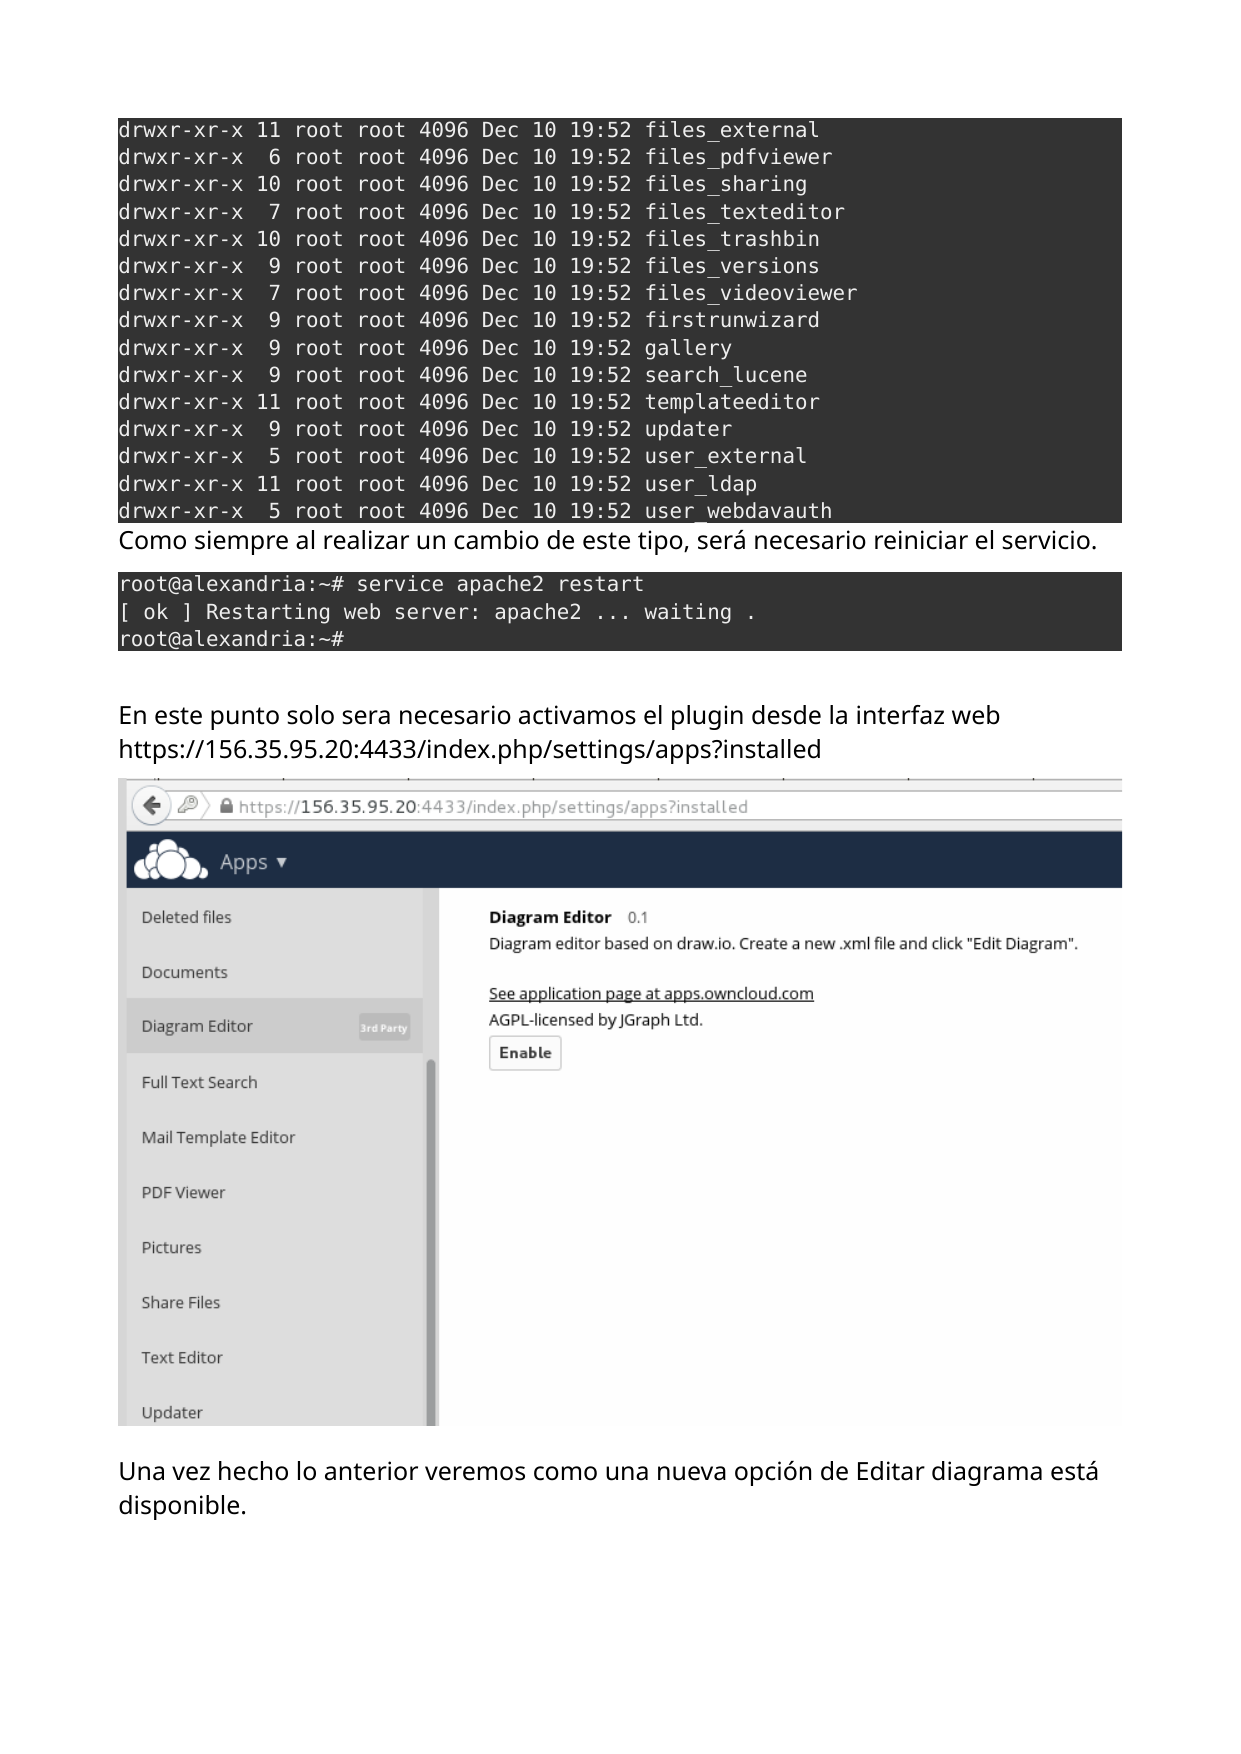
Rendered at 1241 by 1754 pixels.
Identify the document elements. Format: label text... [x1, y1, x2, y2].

text drwxr-xr-x 9 root root 4096 Dec 10 19:52 search_lucene [118, 363, 1122, 387]
text [ ok ] Restarting web server: apache2 ... waiting . [118, 600, 1122, 624]
text drwxr-xr-x 10 root root 4096 Dec 10 19:52 files_trashbin [118, 227, 1122, 251]
text drwxr-xr-x 9 root root 4096 Dec 10 19:52 gallery [118, 336, 1122, 360]
text root@alexandria:~# [118, 627, 1122, 651]
text drwxr-xr-x 10 root root 4096 Dec 10 19:52 files_sharing [118, 172, 1122, 197]
text root@alexandria:~# service apache2 restart [118, 572, 1122, 597]
text drwxr-xr-x 11 root root 4096 Dec 10 19:52 templateeditor [118, 390, 1122, 414]
text Como siempre al realizar un cambio de este tipo, será necesario reiniciar el servicio. [118, 523, 1122, 557]
text drwxr-xr-x 5 root root 4096 Dec 10 19:52 user_webdavauth [118, 499, 1122, 523]
text Una vez hecho lo anterior veremos como una nueva opción de Editar diagrama está disponible. [118, 1454, 1122, 1522]
text drwxr-xr-x 7 root root 4096 Dec 10 19:52 files_texteditor [118, 200, 1122, 224]
text drwxr-xr-x 11 root root 4096 Dec 10 19:52 user_ldap [118, 472, 1122, 496]
picture [118, 778, 1123, 1426]
text drwxr-xr-x 5 root root 4096 Dec 10 19:52 user_external [118, 444, 1122, 469]
text drwxr-xr-x 9 root root 4096 Dec 10 19:52 firstrunwizard [118, 308, 1122, 333]
text drwxr-xr-x 6 root root 4096 Dec 10 19:52 files_pdfviewer [118, 145, 1122, 169]
text En este punto solo sera necesario activamos el plugin desde la interfaz web https://156.35.95.20:4433/index.php/settings/apps?installed [118, 698, 1122, 766]
text drwxr-xr-x 11 root root 4096 Dec 10 19:52 files_external [118, 118, 1122, 142]
text drwxr-xr-x 9 root root 4096 Dec 10 19:52 updater [118, 417, 1122, 441]
text drwxr-xr-x 9 root root 4096 Dec 10 19:52 files_versions [118, 254, 1122, 278]
text drwxr-xr-x 7 root root 4096 Dec 10 19:52 files_videoviewer [118, 281, 1122, 306]
